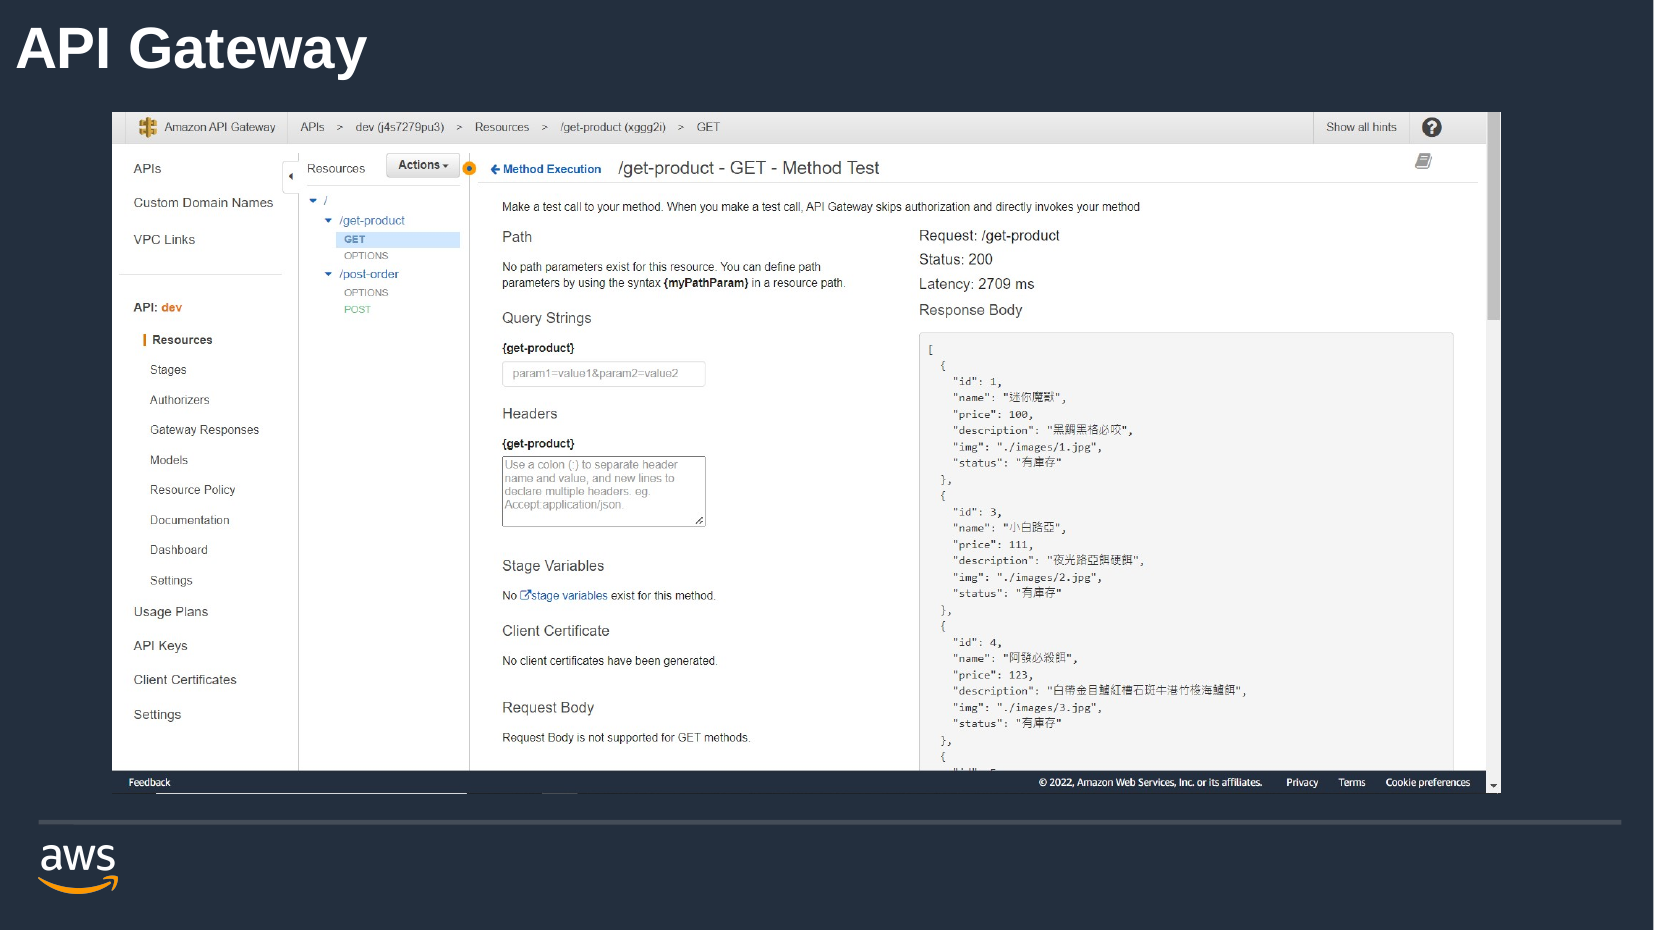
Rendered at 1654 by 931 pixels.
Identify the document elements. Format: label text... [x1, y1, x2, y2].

picture [38, 845, 118, 894]
picture [112, 112, 1501, 794]
title API Gateway [0, 5, 1589, 93]
